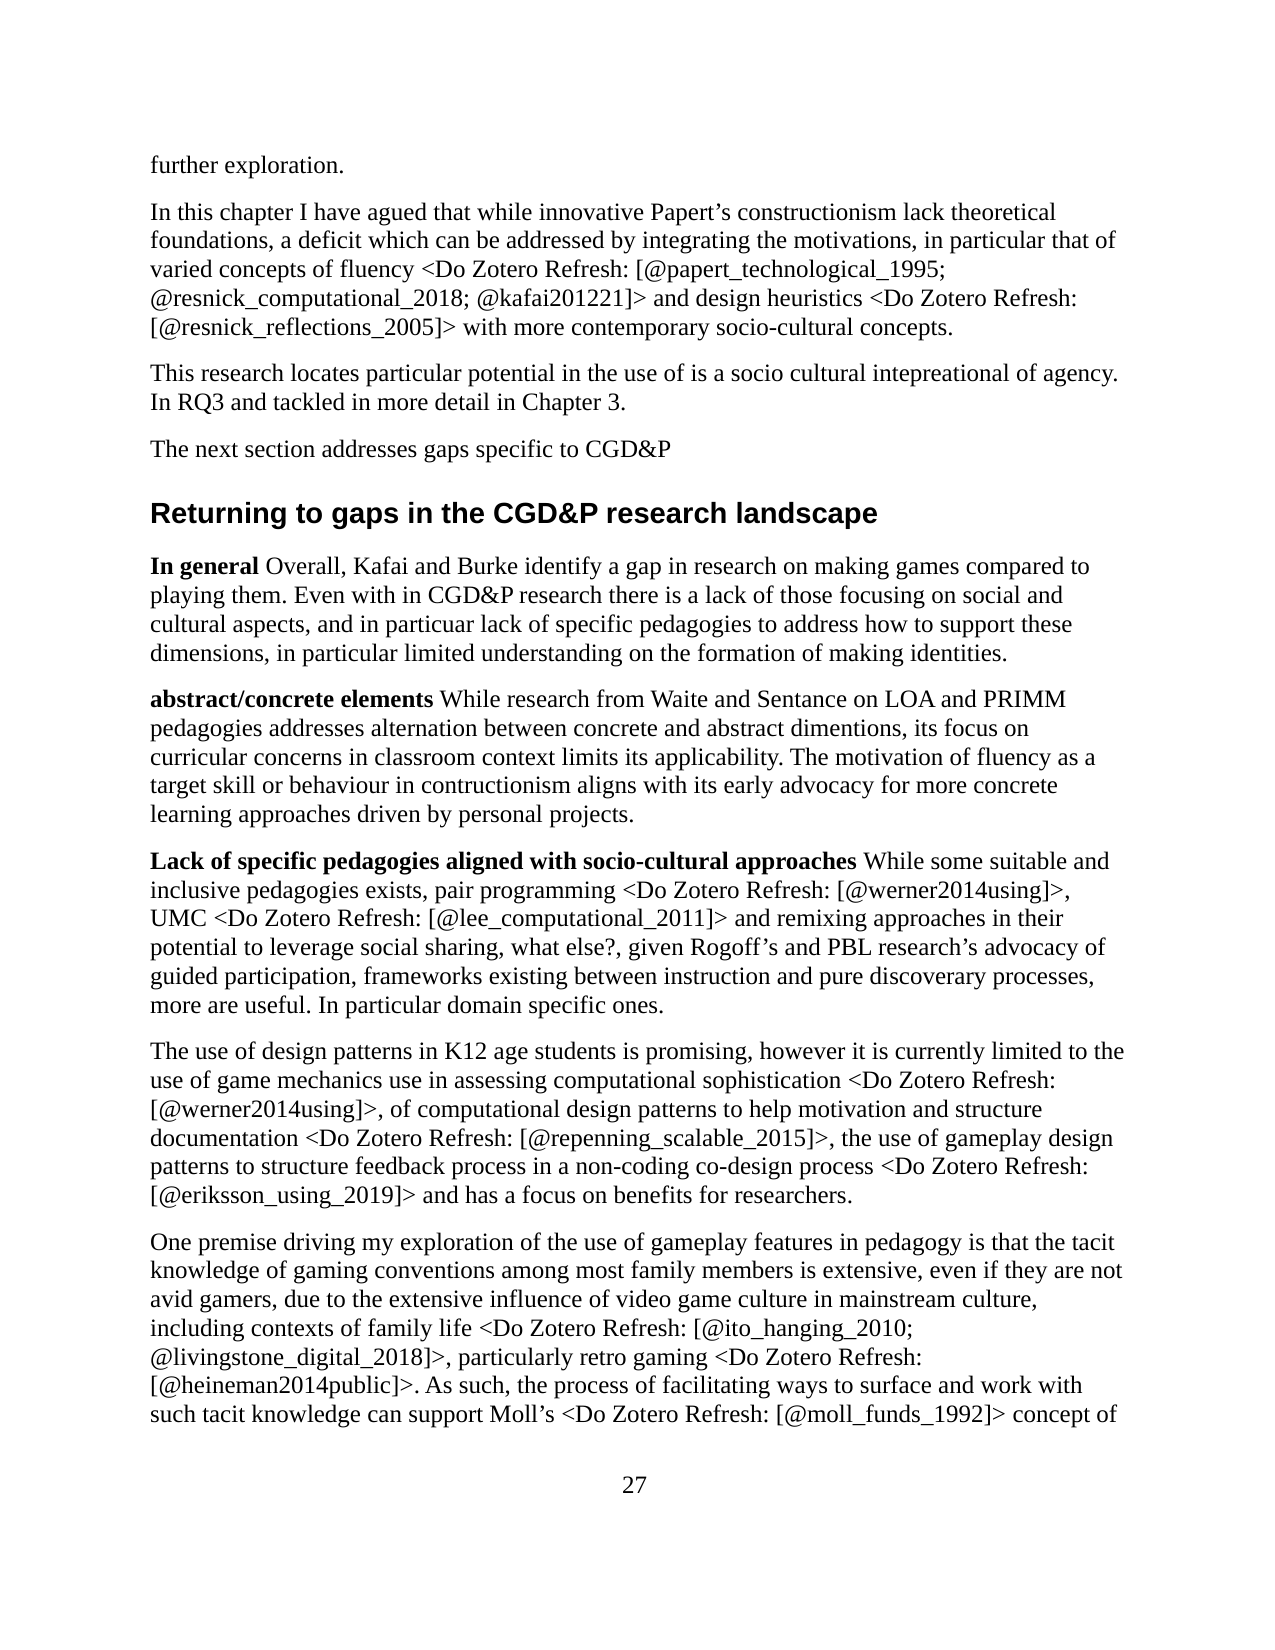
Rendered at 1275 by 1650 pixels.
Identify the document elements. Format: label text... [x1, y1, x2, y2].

text Lack of specific pedagogies aligned with socio-cultural approaches While some suitable and inclusive pedagogies exists, pair programming <Do Zotero Refresh: [@werner2014using]>, UMC <Do Zotero Refresh: [@lee_computational_2011]> and remixing approaches in their potential to leverage social sharing, what else?, given Rogoff’s and PBL research’s advocacy of guided participation, frameworks existing between instruction and pure discoverary processes, more are useful. In particular domain specific ones. [150, 846, 1125, 1018]
text One premise driving my exploration of the use of gameplay features in pedagogy is that the tacit knowledge of gaming conventions among most family members is extensive, even if they are not avid gamers, due to the extensive influence of video game culture in mainstream culture, including contexts of family life <Do Zotero Refresh: [@ito_hanging_2010; @livingstone_digital_2018]>, particularly retro gaming <Do Zotero Refresh: [@heineman2014public]>. As such, the process of facilitating ways to surface and work with such tacit knowledge can support Moll’s <Do Zotero Refresh: [@moll_funds_1992]> concept of [150, 1227, 1125, 1428]
text In general Overall, Kafai and Burke identify a gap in research on making games compared to playing them. Even with in CGD&P research there is a lack of those focusing on social and cultural aspects, and in particuar lack of specific pedagogies to address how to support these dimensions, in particular limited understanding on the formation of making identities. [150, 551, 1125, 666]
text In this chapter I have agued that while innovative Papert’s constructionism lack theoretical foundations, a deficit which can be addressed by integrating the motivations, in particular that of varied concepts of fluency <Do Zotero Refresh: [@papert_technological_1995; @resnick_computational_2018; @kafai201221]> and design heuristics <Do Zotero Refresh: [@resnick_reflections_2005]> with more contemporary socio-cultural concepts. [150, 197, 1125, 340]
text abstract/concrete elements While research from Waite and Sentance on LOA and PRIMM pedagogies addresses alternation between concrete and abstract dimentions, its focus on curricular concerns in classroom context limits its applicability. The motivation of fluency as a target skill or behaviour in contructionism aligns with its early advocacy for more concrete learning approaches driven by personal projects. [150, 684, 1125, 828]
text The next section addresses gaps specific to CGD&P [150, 434, 1125, 462]
text further exploration. [150, 150, 1125, 179]
text The use of design patterns in K12 age students is promising, however it is currently limited to the use of game mechanics use in assessing computational sophistication <Do Zotero Refresh: [@werner2014using]>, of computational design patterns to help motivation and structure documentation <Do Zotero Refresh: [@repenning_scalable_2015]>, the use of gameplay design patterns to structure feedback process in a non-coding co-design process <Do Zotero Refresh: [@eriksson_using_2019]> and has a focus on benefits for researchers. [150, 1036, 1125, 1209]
subtitle Returning to gaps in the CGD&P research landscape [150, 496, 1125, 530]
text This research locates particular potential in the use of is a socio cultural intepreational of agency. In RQ3 and tackled in more detail in Chapter 3. [150, 358, 1125, 416]
